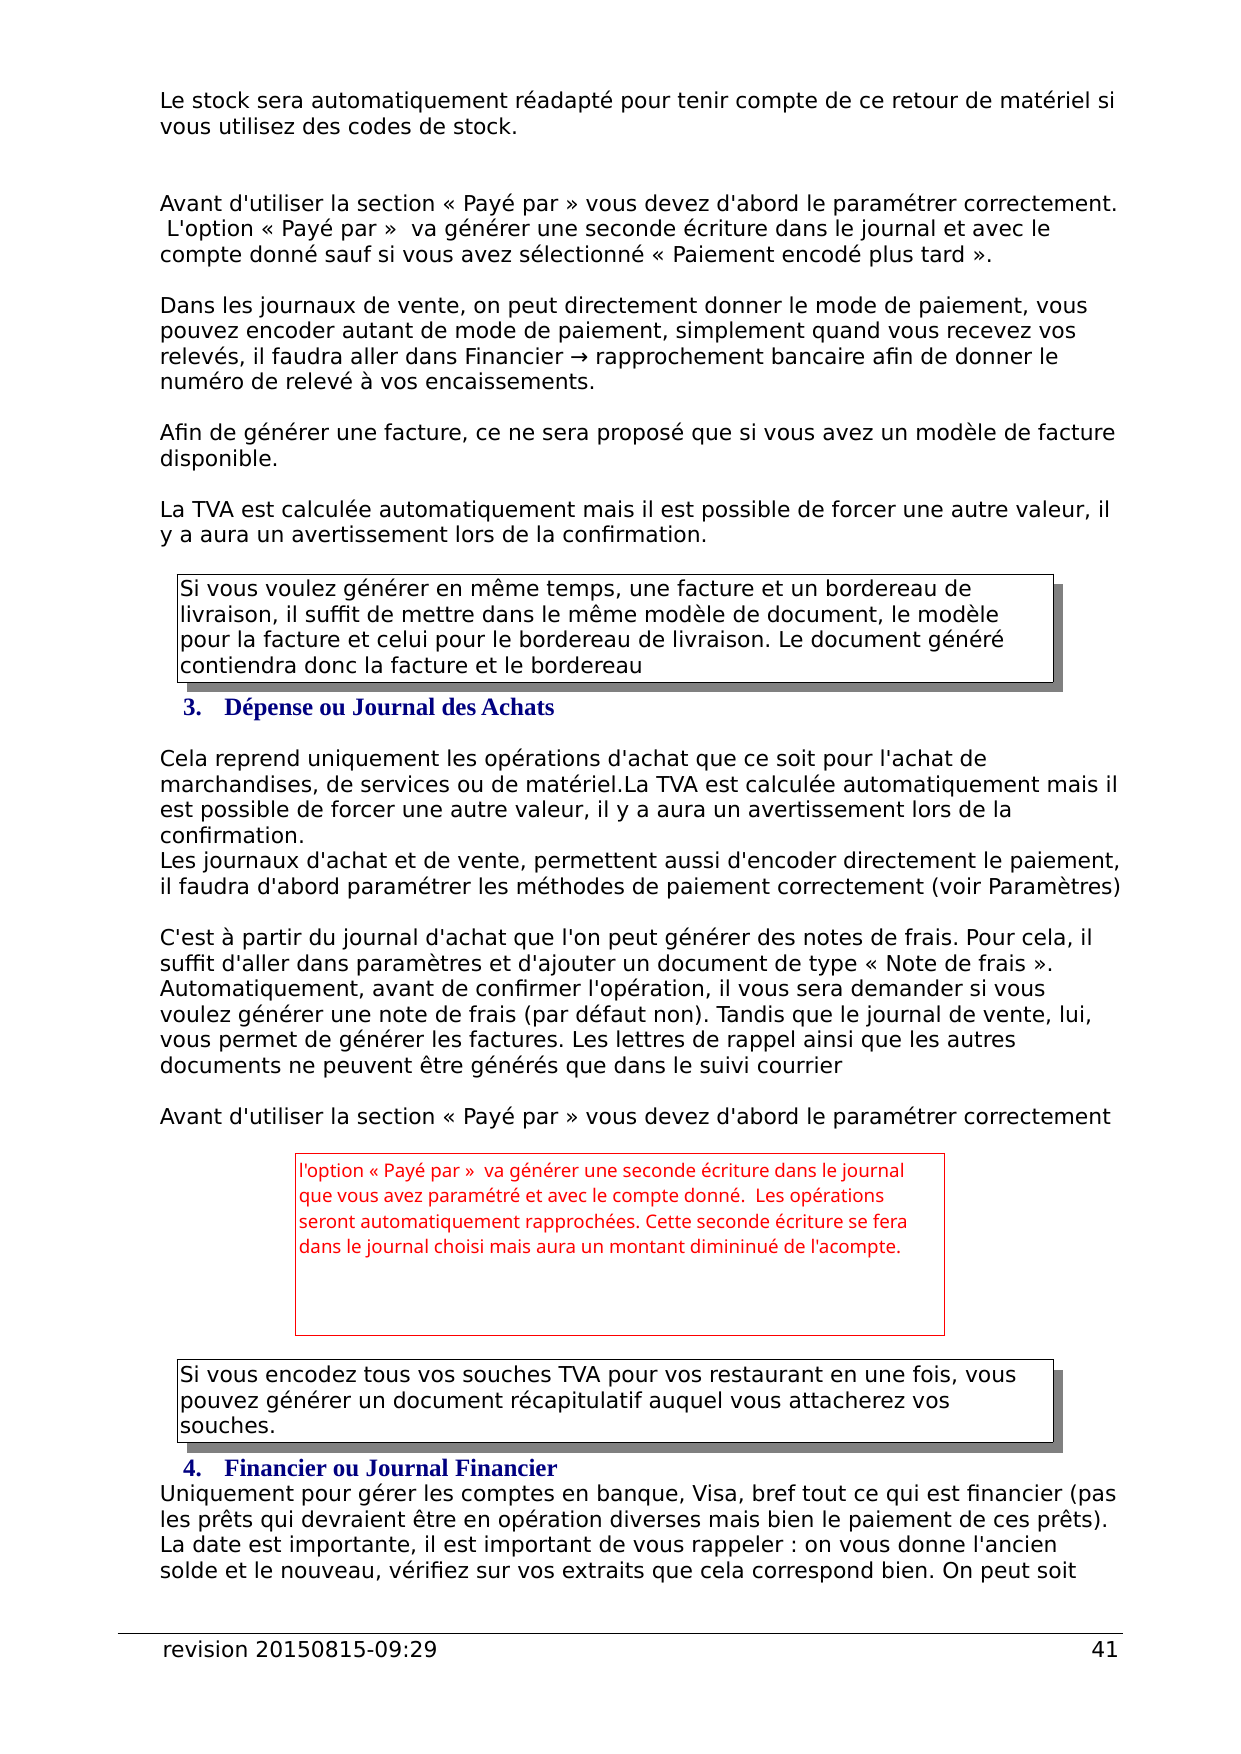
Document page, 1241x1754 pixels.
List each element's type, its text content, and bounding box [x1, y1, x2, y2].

text Uniquement pour gérer les comptes en banque, Visa, bref tout ce qui est financier (pas les prêts qui devraient être en opération diverses mais bien le paiement de ces prêts). [159, 1481, 1123, 1532]
text Les journaux d'achat et de vente, permettent aussi d'encoder directement le paiement, il faudra d'abord paramétrer les méthodes de paiement correctement (voir Paramètres) [159, 848, 1123, 899]
text Afin de générer une facture, ce ne sera proposé que si vous avez un modèle de facture disponible. [159, 420, 1123, 471]
subtitle Financier ou Journal Financier [177, 1453, 1123, 1481]
text La date est importante, il est important de vous rappeler : on vous donne l'ancien solde et le nouveau, vérifiez sur vos extraits que cela correspond bien. On peut soit [159, 1532, 1123, 1583]
text Dans les journaux de vente, on peut directement donner le mode de paiement, vous pouvez encoder autant de mode de paiement, simplement quand vous recevez vos relevés, il faudra aller dans Financier → rapprochement bancaire afin de donner le numéro de relevé à vos encaissements. [159, 293, 1123, 395]
subtitle Dépense ou Journal des Achats [177, 692, 1123, 721]
text Cela reprend uniquement les opérations d'achat que ce soit pour l'achat de marchandises, de services ou de matériel.La TVA est calculée automatiquement mais il est possible de forcer une autre valeur, il y a aura un avertissement lors de la confirmation. [159, 746, 1123, 848]
text L'option « Payé par » va générer une seconde écriture dans le journal et avec le compte donné sauf si vous avez sélectionné « Paiement encodé plus tard ». [159, 216, 1123, 267]
text Si vous encodez tous vos souches TVA pour vos restaurant en une fois, vous pouvez générer un document récapitulatif auquel vous attacherez vos souches. [178, 1360, 1053, 1442]
text C'est à partir du journal d'achat que l'on peut générer des notes de frais. Pour cela, il suffit d'aller dans paramètres et d'ajouter un document de type « Note de frais ». Automatiquement, avant de confirmer l'opération, il vous sera demander si vous voulez générer une note de frais (par défaut non). Tandis que le journal de vente, lui, vous permet de générer les factures. Les lettres de rappel ainsi que les autres documents ne peuvent être générés que dans le suivi courrier [159, 925, 1123, 1078]
text Si vous voulez générer en même temps, une facture et un bordereau de livraison, il suffit de mettre dans le même modèle de document, le modèle pour la facture et celui pour le bordereau de livraison. Le document généré contiendra donc la facture et le bordereau [178, 575, 1053, 682]
text La TVA est calculée automatiquement mais il est possible de forcer une autre valeur, il y a aura un avertissement lors de la confirmation. [159, 497, 1123, 548]
text Le stock sera automatiquement réadapté pour tenir compte de ce retour de matériel si vous utilisez des codes de stock. [159, 88, 1123, 139]
text Avant d'utiliser la section « Payé par » vous devez d'abord le paramétrer correctement. [159, 191, 1123, 216]
text Avant d'utiliser la section « Payé par » vous devez d'abord le paramétrer correctement [159, 1104, 1123, 1129]
text l'option « Payé par » va générer une seconde écriture dans le journal que vous avez paramétré et avec le compte donné. Les opérations seront automatiquement rapprochées. Cette seconde écriture se fera dans le journal choisi mais aura un montant dimininué de l'acompte. [296, 1154, 944, 1259]
